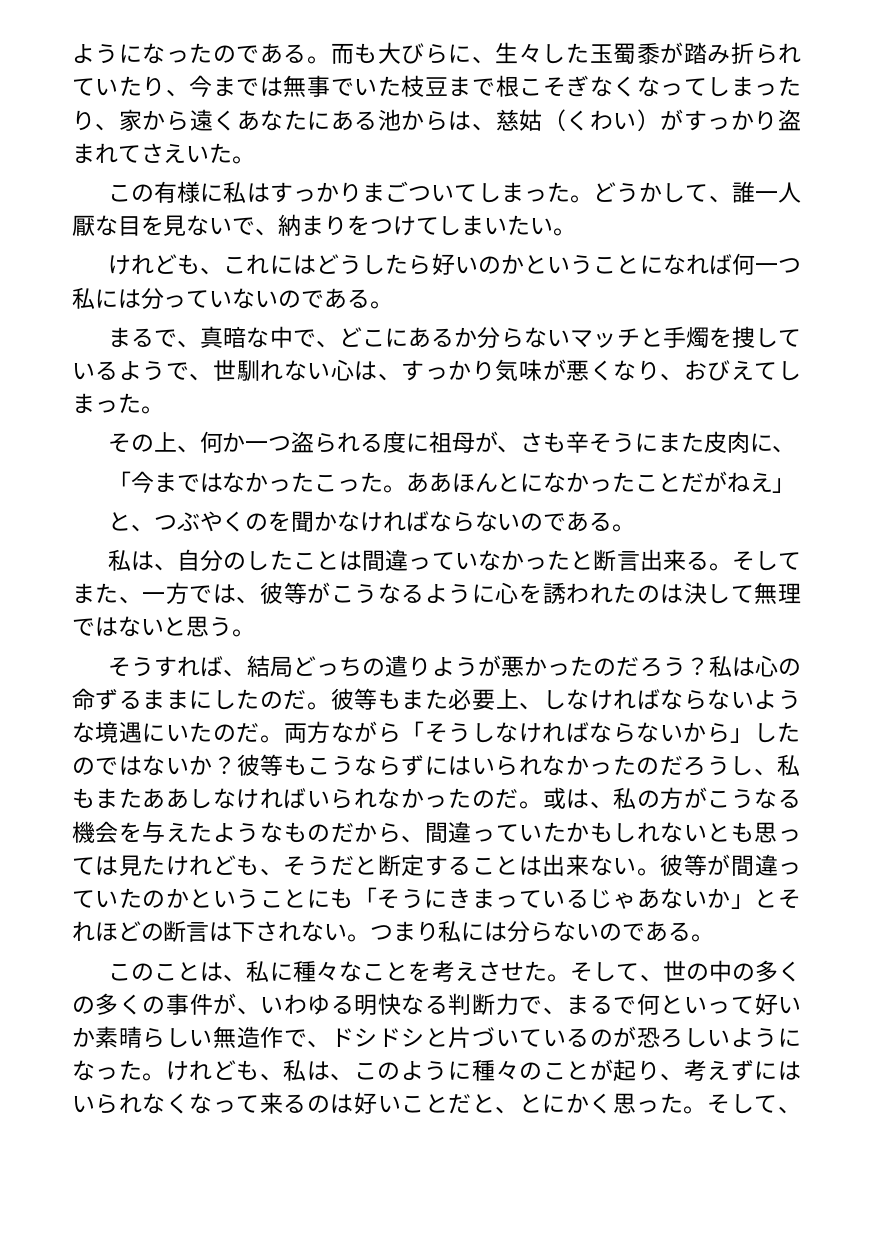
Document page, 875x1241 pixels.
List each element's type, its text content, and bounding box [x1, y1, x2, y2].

text と、つぶやくのを聞かなければならないのである。 [72, 504, 802, 537]
text このことは、私に種々なことを考えさせた。そして、世の中の多くの多くの事件が、いわゆる明快なる判断力で、まるで何といって好いか素晴らしい無造作で、ドシドシと片づいているのが恐ろしいようになった。けれども、私は、このように種々のことが起り、考えずにはいられなくなって来るのは好いことだと、とにかく思った。そして、 [72, 953, 802, 1119]
text 「今まではなかったこった。ああほんとになかったことだがねえ」 [72, 464, 802, 498]
text ようになったのである。而も大びらに、生々した玉蜀黍が踏み折られていたり、今までは無事でいた枝豆まで根こそぎなくなってしまったり、家から遠くあなたにある池からは、慈姑（くわい）がすっかり盗まれてさえいた。 [72, 36, 802, 169]
text そうすれば、結局どっちの遣りようが悪かったのだろう？私は心の命ずるままにしたのだ。彼等もまた必要上、しなければならないような境遇にいたのだ。両方ながら「そうしなければならないから」したのではないか？彼等もこうならずにはいられなかったのだろうし、私もまたああしなければいられなかったのだ。或は、私の方がこうなる機会を与えたようなものだから、間違っていたかもしれないとも思っては見たけれども、そうだと断定することは出来ない。彼等が間違っていたのかということにも「そうにきまっているじゃあないか」とそれほどの断言は下されない。つまり私には分らないのである。 [72, 648, 802, 947]
text 私は、自分のしたことは間違っていなかったと断言出来る。そしてまた、一方では、彼等がこうなるように心を誘われたのは決して無理ではないと思う。 [72, 543, 802, 642]
text この有様に私はすっかりまごついてしまった。どうかして、誰一人厭な目を見ないで、納まりをつけてしまいたい。 [72, 175, 802, 241]
text その上、何か一つ盗られる度に祖母が、さも辛そうにまた皮肉に、 [72, 425, 802, 458]
text けれども、これにはどうしたら好いのかということになれば何一つ私には分っていないのである。 [72, 247, 802, 314]
text まるで、真暗な中で、どこにあるか分らないマッチと手燭を捜しているようで、世馴れない心は、すっかり気味が悪くなり、おびえてしまった。 [72, 320, 802, 419]
